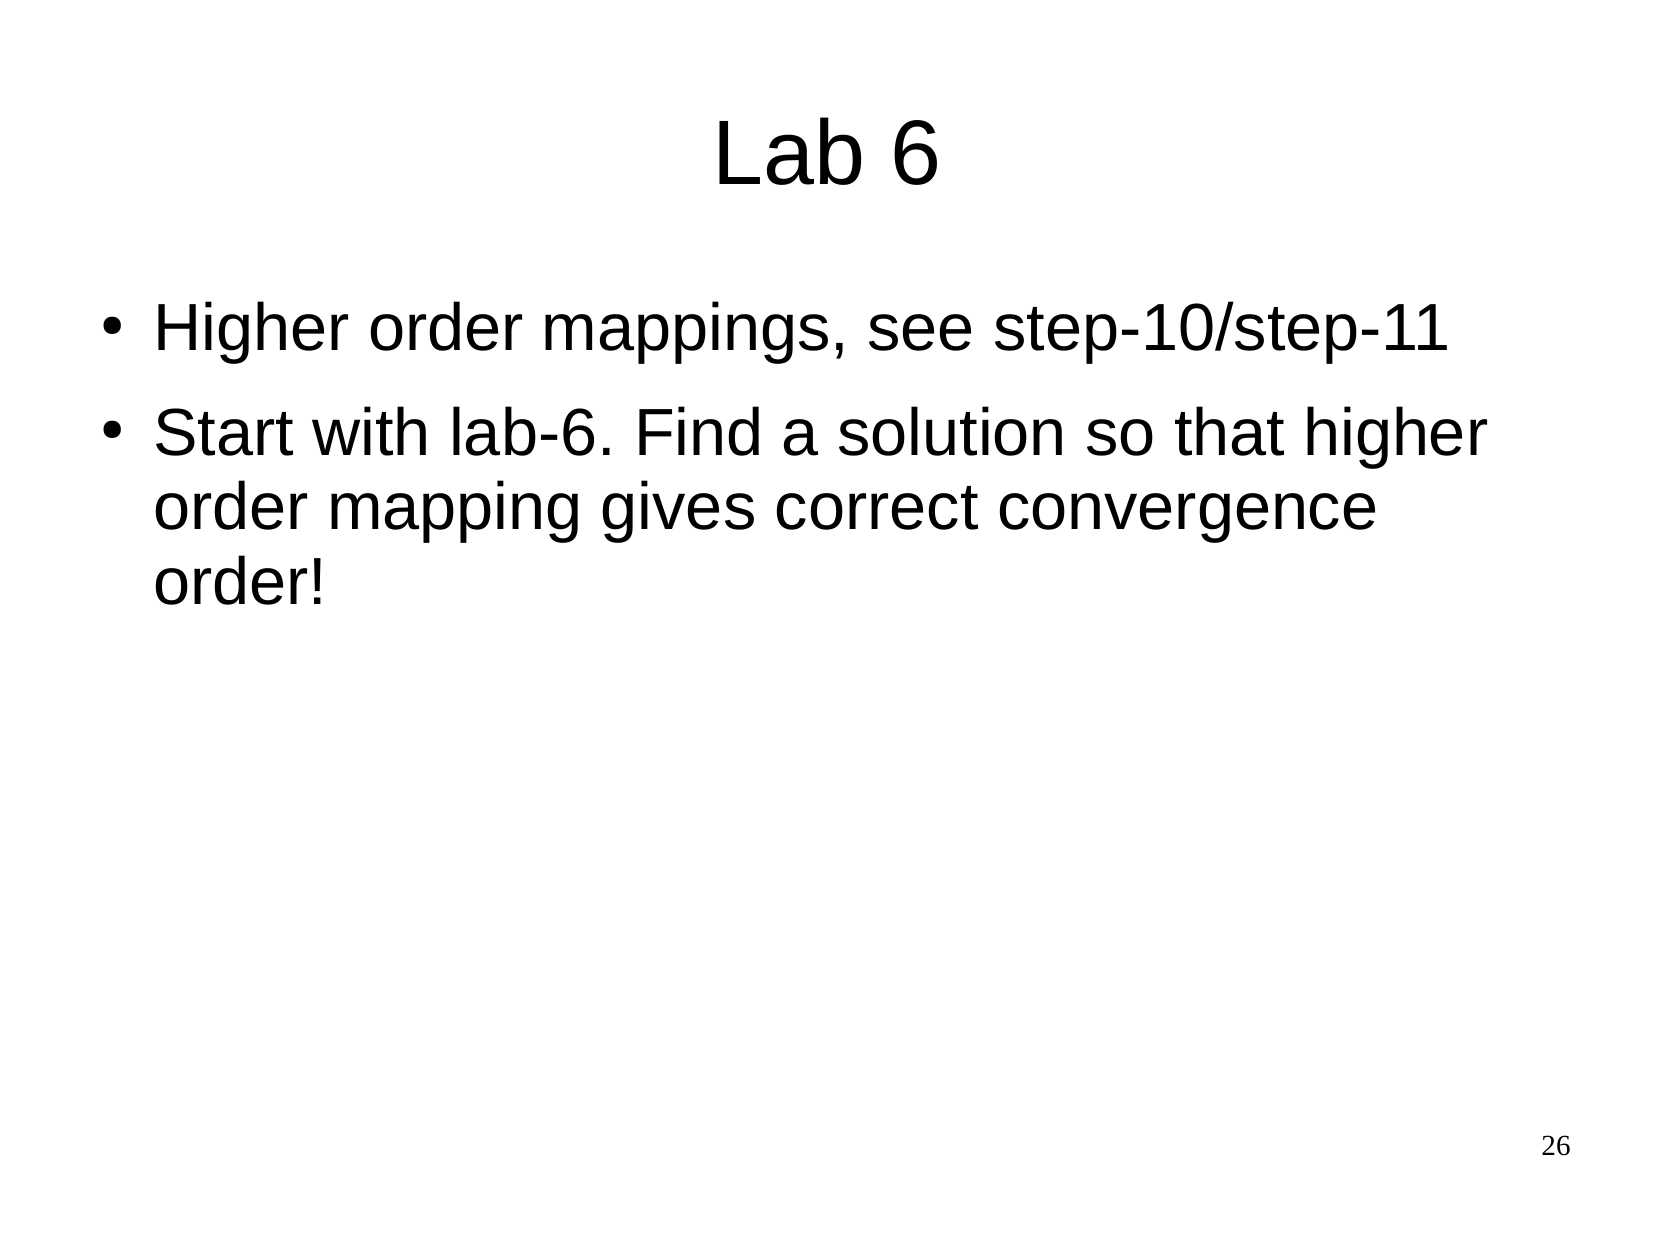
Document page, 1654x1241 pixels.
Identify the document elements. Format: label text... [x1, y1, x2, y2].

list Higher order mappings, see step-10/step-11 Start with lab-6. Find a solution so that higher order mapping gives correct convergence order! [82, 290, 1538, 1010]
title Lab 6 [82, 49, 1571, 257]
